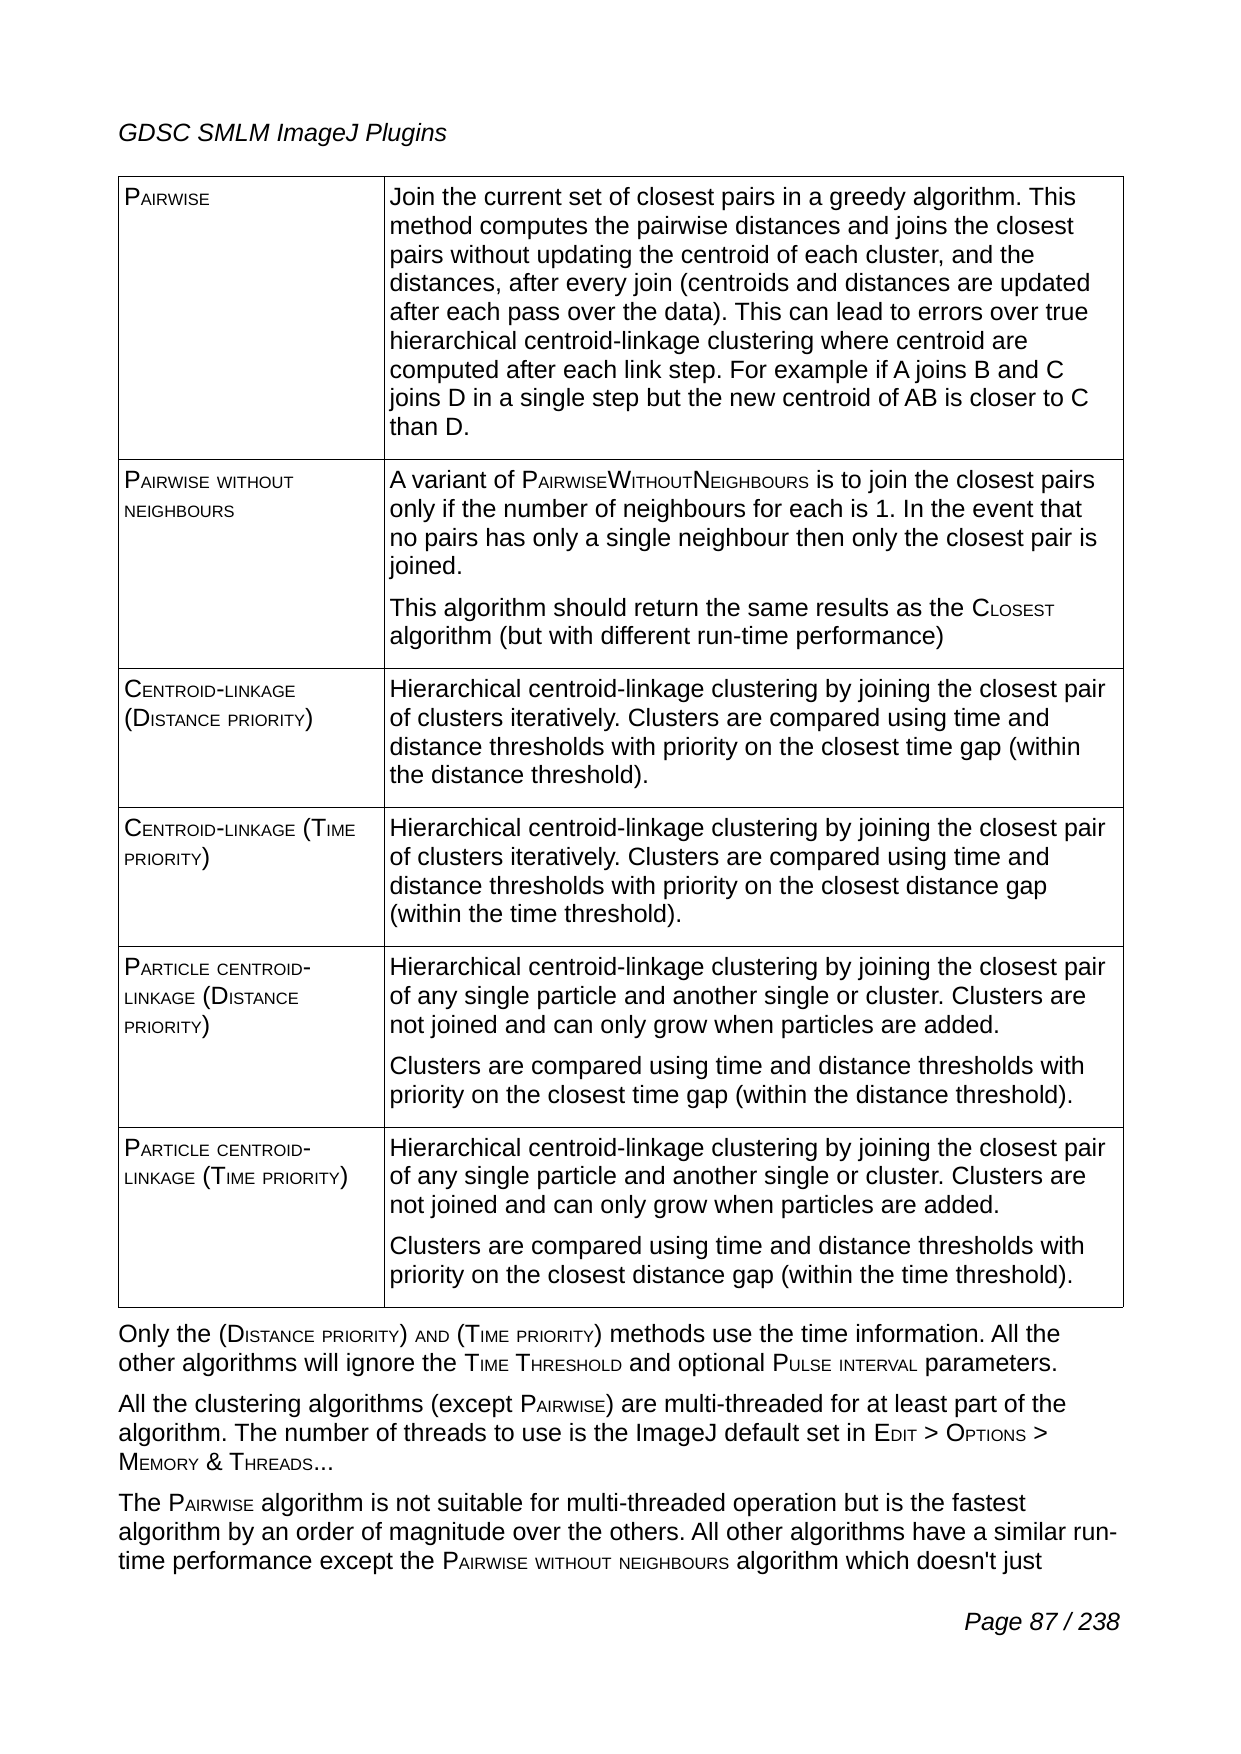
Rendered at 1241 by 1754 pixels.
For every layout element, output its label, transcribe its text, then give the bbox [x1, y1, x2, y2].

table_cell Centroid-linkage (Time priority) [119, 808, 384, 946]
table_cell Particle centroid-linkage (Time priority) [119, 1128, 384, 1307]
table_cell Hierarchical centroid-linkage clustering by joining the closest pair of any single particle and another single or cluster. Clusters are not joined and can only grow when particles are added. Clusters are compared using time and distance thresholds with priority on the closest distance gap (within the time threshold). [385, 1128, 1123, 1307]
table_cell A variant of PairwiseWithoutNeighbours is to join the closest pairs only if the number of neighbours for each is 1. In the event that no pairs has only a single neighbour then only the closest pair is joined. This algorithm should return the same results as the Closest algorithm (but with different run-time performance) [385, 460, 1123, 668]
table_cell Centroid-linkage (Distance priority) [119, 669, 384, 807]
table_cell Hierarchical centroid-linkage clustering by joining the closest pair of clusters iteratively. Clusters are compared using time and distance thresholds with priority on the closest distance gap (within the time threshold). [385, 808, 1123, 946]
table_cell Hierarchical centroid-linkage clustering by joining the closest pair of any single particle and another single or cluster. Clusters are not joined and can only grow when particles are added. Clusters are compared using time and distance thresholds with priority on the closest time gap (within the distance threshold). [385, 947, 1123, 1127]
text The Pairwise algorithm is not suitable for multi-threaded operation but is the fastest algorithm by an order of magnitude over the others. All other algorithms have a similar run-time performance except the Pairwise without neighbours algorithm which doesn't just [118, 1488, 1122, 1574]
table_cell Pairwise [119, 177, 384, 459]
text All the clustering algorithms (except Pairwise) are multi-threaded for at least part of the algorithm. The number of threads to use is the ImageJ default set in Edit > Options > Memory & Threads... [118, 1389, 1122, 1476]
table_cell Hierarchical centroid-linkage clustering by joining the closest pair of clusters iteratively. Clusters are compared using time and distance thresholds with priority on the closest time gap (within the distance threshold). [385, 669, 1123, 807]
text Only the (Distance priority) and (Time priority) methods use the time information. All the other algorithms will ignore the Time Threshold and optional Pulse interval parameters. [118, 1319, 1122, 1377]
table_cell Particle centroid-linkage (Distance priority) [119, 947, 384, 1127]
table_cell Join the current set of closest pairs in a greedy algorithm. This method computes the pairwise distances and joins the closest pairs without updating the centroid of each cluster, and the distances, after every join (centroids and distances are updated after each pass over the data). This can lead to errors over true hierarchical centroid-linkage clustering where centroid are computed after each link step. For example if A joins B and C joins D in a single step but the new centroid of AB is closer to C than D. [385, 177, 1123, 459]
table_cell Pairwise without neighbours [119, 460, 384, 668]
